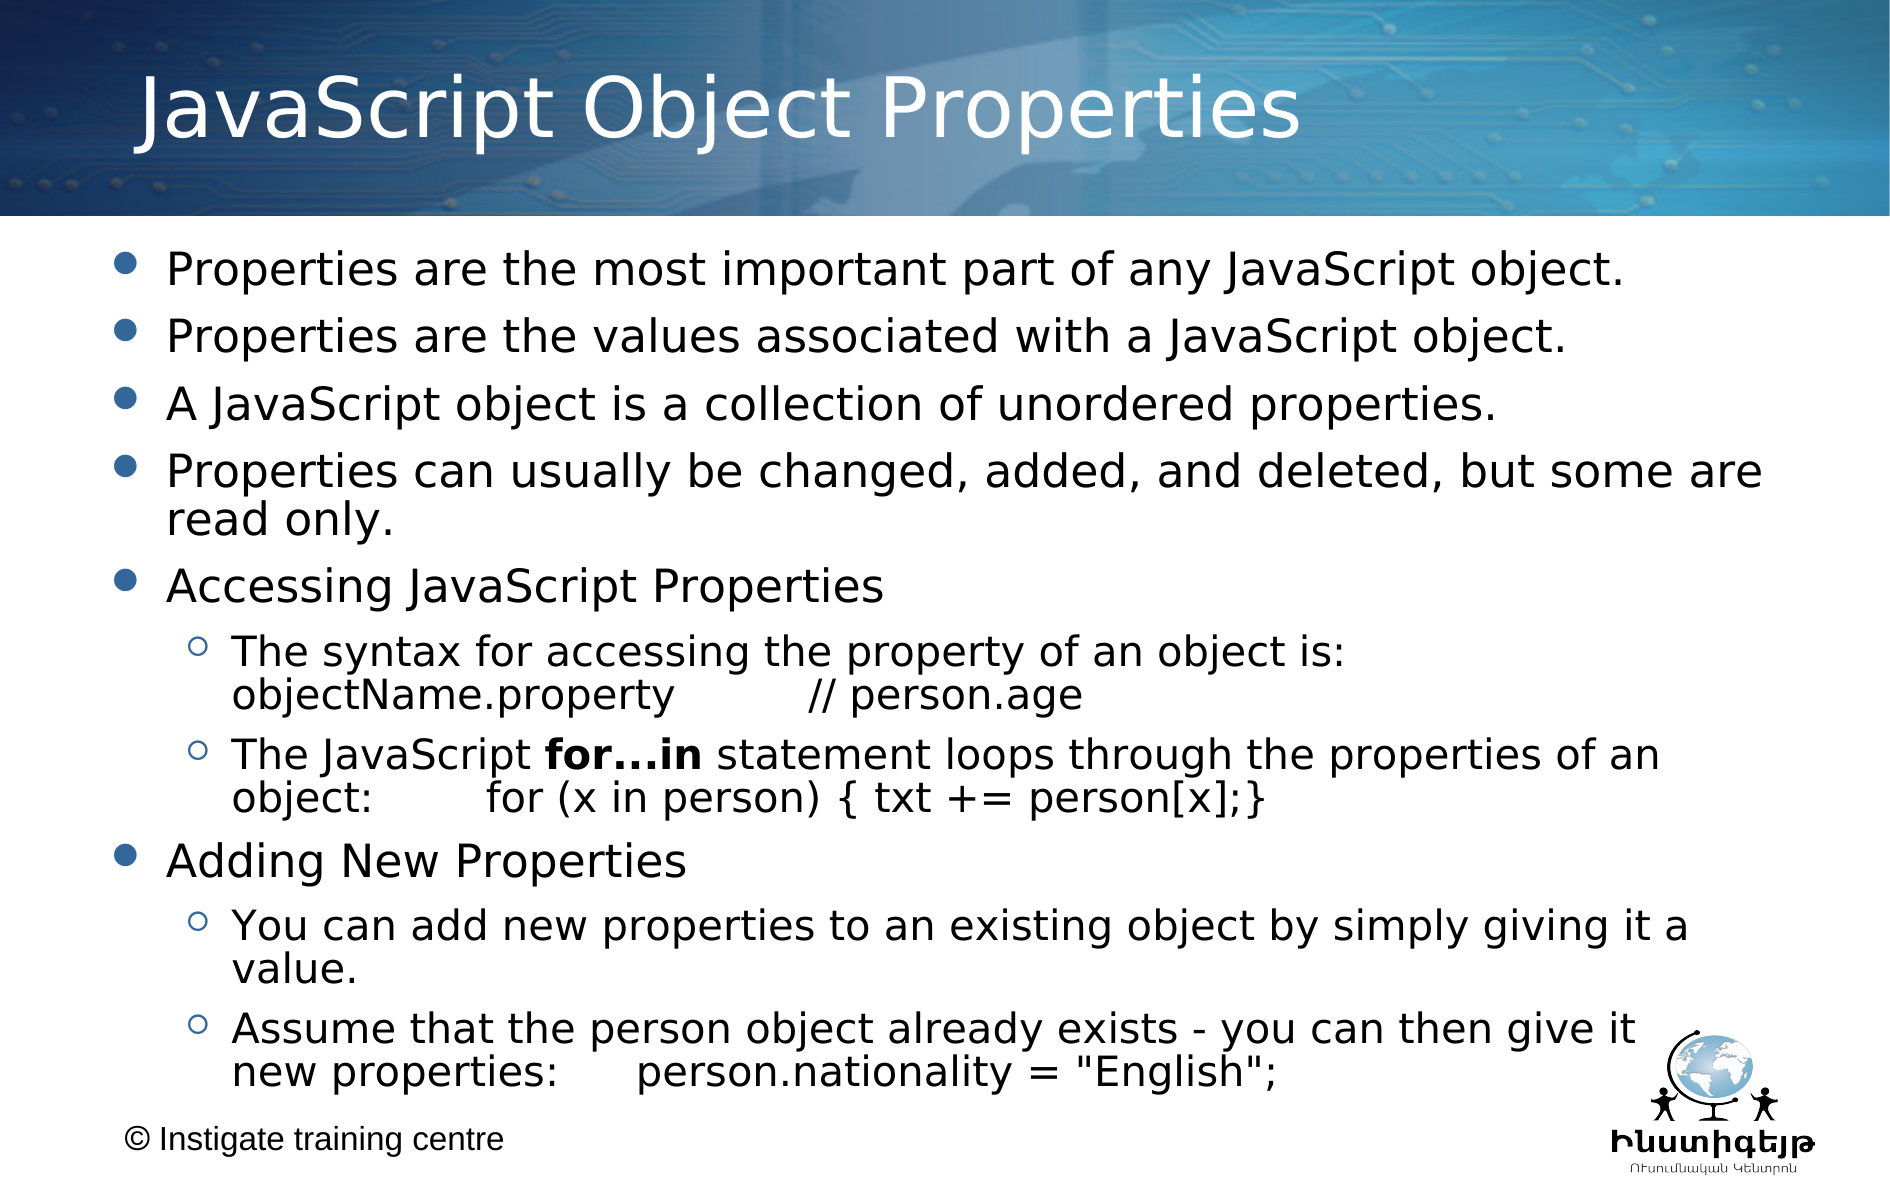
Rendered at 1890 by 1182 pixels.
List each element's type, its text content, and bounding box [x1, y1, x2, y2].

picture [0, 0, 1890, 216]
picture [1612, 1030, 1815, 1175]
list Properties are the most important part of any JavaScript object. Properties are the values associated with a JavaScript object. A JavaScript object is a collection of unordered properties. Properties can usually be changed, added, and deleted, but some are read only. Accessing JavaScript Properties The syntax for accessing the property of an object is: objectName.property // person.age The JavaScript for...in statement loops through the properties of an object: for (x in person) { txt += person[x];} Adding New Properties You can add new properties to an existing object by simply giving it a value. Assume that the person object already exists - you can then give it new properties: person.nationality = "English"; [110, 247, 1801, 275]
